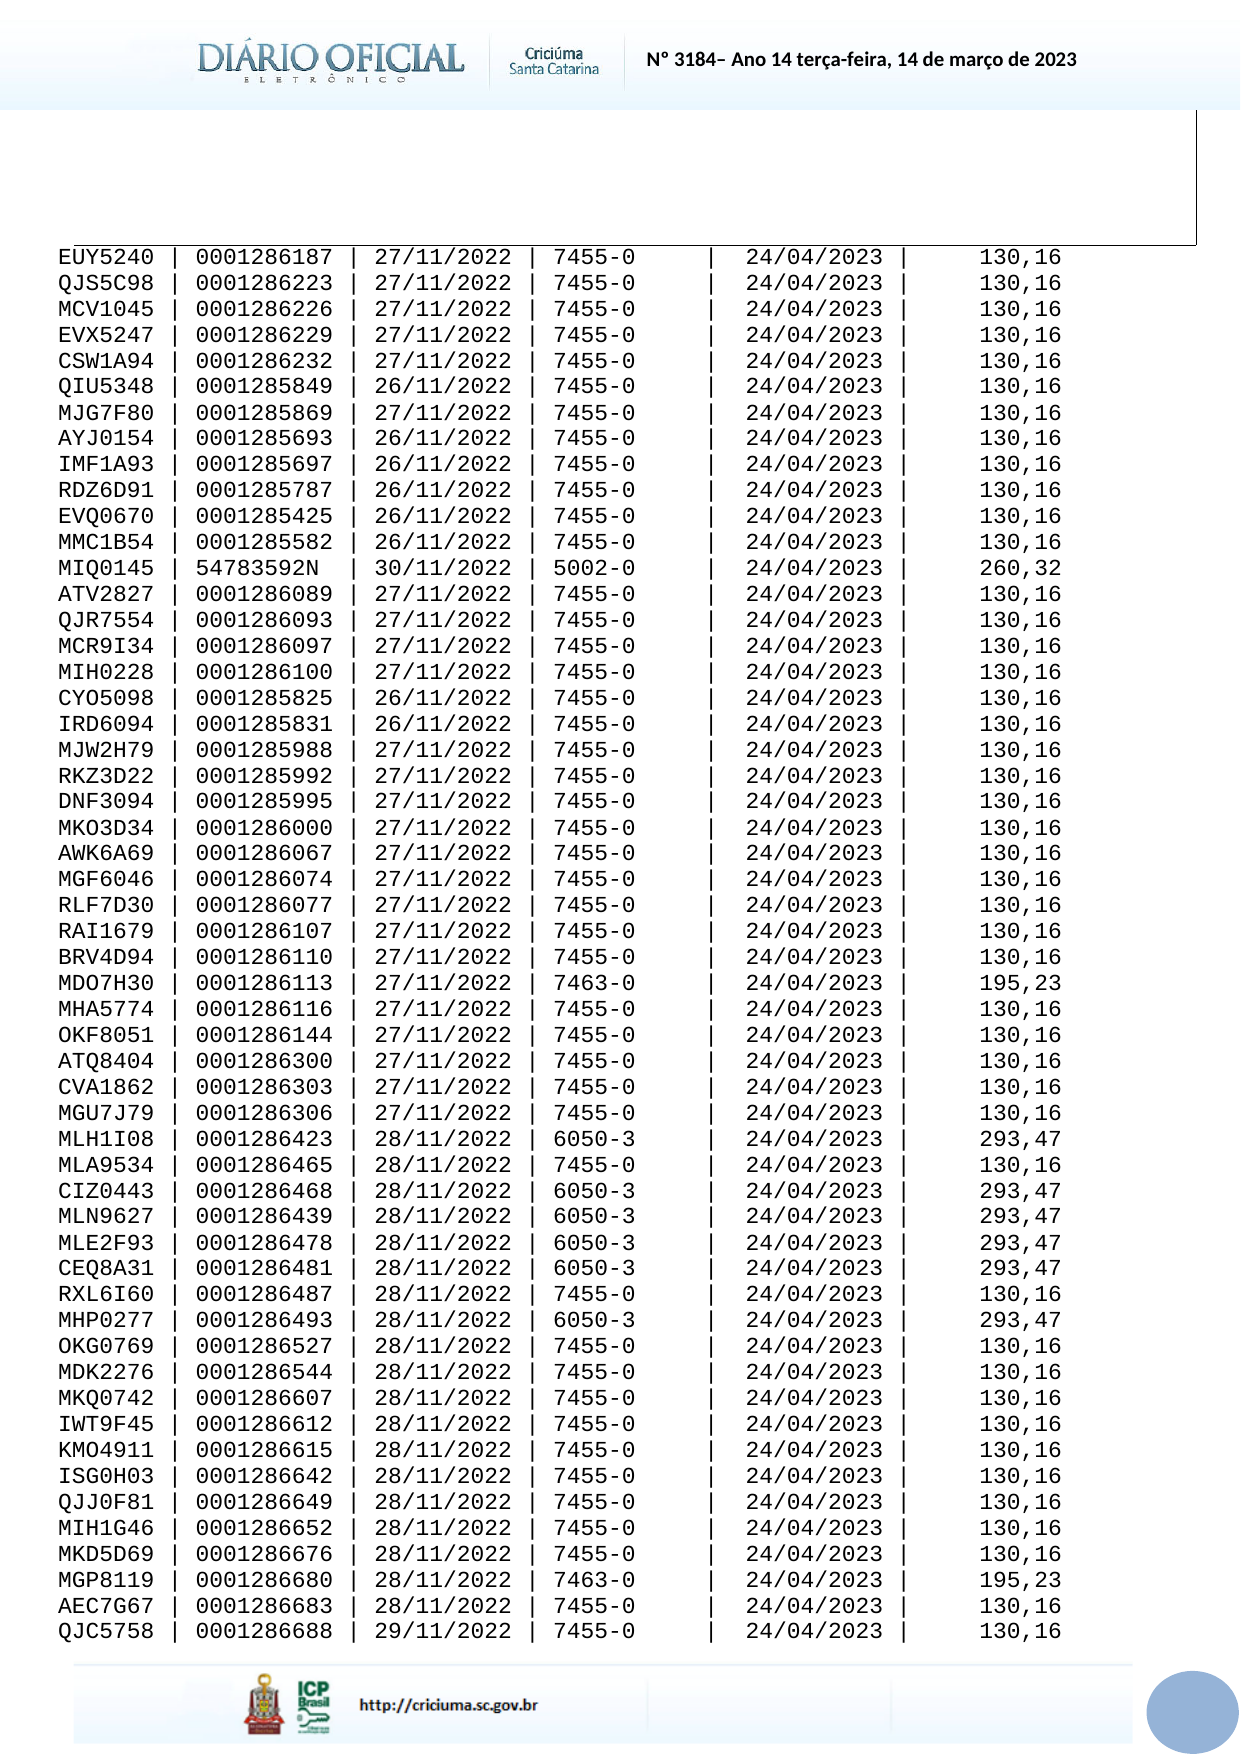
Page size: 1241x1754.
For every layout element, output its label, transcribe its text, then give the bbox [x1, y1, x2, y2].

text QJS5C98 | 0001286223 | 27/11/2022 | 7455-0 | 24/04/2023 | 130,16 [44, 271, 1196, 297]
text IWT9F45 | 0001286612 | 28/11/2022 | 7455-0 | 24/04/2023 | 130,16 [44, 1412, 1196, 1438]
text QIU5348 | 0001285849 | 26/11/2022 | 7455-0 | 24/04/2023 | 130,16 [44, 375, 1196, 401]
text AEC7G67 | 0001286683 | 28/11/2022 | 7455-0 | 24/04/2023 | 130,16 [44, 1594, 1196, 1620]
text CVA1862 | 0001286303 | 27/11/2022 | 7455-0 | 24/04/2023 | 130,16 [44, 1075, 1196, 1101]
text MGU7J79 | 0001286306 | 27/11/2022 | 7455-0 | 24/04/2023 | 130,16 [44, 1101, 1196, 1127]
text RDZ6D91 | 0001285787 | 26/11/2022 | 7455-0 | 24/04/2023 | 130,16 [44, 479, 1196, 504]
text IRD6094 | 0001285831 | 26/11/2022 | 7455-0 | 24/04/2023 | 130,16 [44, 712, 1196, 738]
text MLA9534 | 0001286465 | 28/11/2022 | 7455-0 | 24/04/2023 | 130,16 [44, 1153, 1196, 1179]
text MLH1I08 | 0001286423 | 28/11/2022 | 6050-3 | 24/04/2023 | 293,47 [44, 1127, 1196, 1153]
text AWK6A69 | 0001286067 | 27/11/2022 | 7455-0 | 24/04/2023 | 130,16 [44, 842, 1196, 868]
text ATQ8404 | 0001286300 | 27/11/2022 | 7455-0 | 24/04/2023 | 130,16 [44, 1049, 1196, 1075]
text MLN9627 | 0001286439 | 28/11/2022 | 6050-3 | 24/04/2023 | 293,47 [44, 1205, 1196, 1231]
text EVQ0670 | 0001285425 | 26/11/2022 | 7455-0 | 24/04/2023 | 130,16 [44, 504, 1196, 531]
text DNF3094 | 0001285995 | 27/11/2022 | 7455-0 | 24/04/2023 | 130,16 [44, 790, 1196, 816]
text MCR9I34 | 0001286097 | 27/11/2022 | 7455-0 | 24/04/2023 | 130,16 [44, 634, 1196, 660]
text MIH1G46 | 0001286652 | 28/11/2022 | 7455-0 | 24/04/2023 | 130,16 [44, 1516, 1196, 1542]
text CIZ0443 | 0001286468 | 28/11/2022 | 6050-3 | 24/04/2023 | 293,47 [44, 1179, 1196, 1205]
text MKQ0742 | 0001286607 | 28/11/2022 | 7455-0 | 24/04/2023 | 130,16 [44, 1386, 1196, 1412]
text MKD5D69 | 0001286676 | 28/11/2022 | 7455-0 | 24/04/2023 | 130,16 [44, 1542, 1196, 1568]
text MJG7F80 | 0001285869 | 27/11/2022 | 7455-0 | 24/04/2023 | 130,16 [44, 401, 1196, 427]
text MDK2276 | 0001286544 | 28/11/2022 | 7455-0 | 24/04/2023 | 130,16 [44, 1361, 1196, 1386]
text RLF7D30 | 0001286077 | 27/11/2022 | 7455-0 | 24/04/2023 | 130,16 [44, 894, 1196, 919]
text CSW1A94 | 0001286232 | 27/11/2022 | 7455-0 | 24/04/2023 | 130,16 [44, 349, 1196, 375]
text RXL6I60 | 0001286487 | 28/11/2022 | 7455-0 | 24/04/2023 | 130,16 [44, 1283, 1196, 1309]
text BRV4D94 | 0001286110 | 27/11/2022 | 7455-0 | 24/04/2023 | 130,16 [44, 946, 1196, 971]
text EVX5247 | 0001286229 | 27/11/2022 | 7455-0 | 24/04/2023 | 130,16 [44, 323, 1196, 349]
text MDO7H30 | 0001286113 | 27/11/2022 | 7463-0 | 24/04/2023 | 195,23 [44, 971, 1196, 997]
text QJC5758 | 0001286688 | 29/11/2022 | 7455-0 | 24/04/2023 | 130,16 [44, 1620, 1196, 1646]
text ISG0H03 | 0001286642 | 28/11/2022 | 7455-0 | 24/04/2023 | 130,16 [44, 1464, 1196, 1490]
text MKO3D34 | 0001286000 | 27/11/2022 | 7455-0 | 24/04/2023 | 130,16 [44, 816, 1196, 842]
text MIQ0145 | 54783592N | 30/11/2022 | 5002-0 | 24/04/2023 | 260,32 [44, 556, 1196, 582]
text ATV2827 | 0001286089 | 27/11/2022 | 7455-0 | 24/04/2023 | 130,16 [44, 582, 1196, 608]
text CEQ8A31 | 0001286481 | 28/11/2022 | 6050-3 | 24/04/2023 | 293,47 [44, 1257, 1196, 1283]
text RAI1679 | 0001286107 | 27/11/2022 | 7455-0 | 24/04/2023 | 130,16 [44, 919, 1196, 946]
text IMF1A93 | 0001285697 | 26/11/2022 | 7455-0 | 24/04/2023 | 130,16 [44, 453, 1196, 479]
text MJW2H79 | 0001285988 | 27/11/2022 | 7455-0 | 24/04/2023 | 130,16 [44, 738, 1196, 764]
text MLE2F93 | 0001286478 | 28/11/2022 | 6050-3 | 24/04/2023 | 293,47 [44, 1231, 1196, 1257]
text RKZ3D22 | 0001285992 | 27/11/2022 | 7455-0 | 24/04/2023 | 130,16 [44, 764, 1196, 790]
text EUY5240 | 0001286187 | 27/11/2022 | 7455-0 | 24/04/2023 | 130,16 [44, 245, 1196, 271]
text MCV1045 | 0001286226 | 27/11/2022 | 7455-0 | 24/04/2023 | 130,16 [44, 297, 1196, 323]
text MHA5774 | 0001286116 | 27/11/2022 | 7455-0 | 24/04/2023 | 130,16 [44, 997, 1196, 1023]
text QJR7554 | 0001286093 | 27/11/2022 | 7455-0 | 24/04/2023 | 130,16 [44, 608, 1196, 634]
text OKF8051 | 0001286144 | 27/11/2022 | 7455-0 | 24/04/2023 | 130,16 [44, 1023, 1196, 1049]
text CYO5098 | 0001285825 | 26/11/2022 | 7455-0 | 24/04/2023 | 130,16 [44, 686, 1196, 712]
text MIH0228 | 0001286100 | 27/11/2022 | 7455-0 | 24/04/2023 | 130,16 [44, 660, 1196, 686]
text MGF6046 | 0001286074 | 27/11/2022 | 7455-0 | 24/04/2023 | 130,16 [44, 868, 1196, 894]
text QJJ0F81 | 0001286649 | 28/11/2022 | 7455-0 | 24/04/2023 | 130,16 [44, 1490, 1196, 1516]
text MHP0277 | 0001286493 | 28/11/2022 | 6050-3 | 24/04/2023 | 293,47 [44, 1309, 1196, 1334]
text OKG0769 | 0001286527 | 28/11/2022 | 7455-0 | 24/04/2023 | 130,16 [44, 1334, 1196, 1361]
text KMO4911 | 0001286615 | 28/11/2022 | 7455-0 | 24/04/2023 | 130,16 [44, 1438, 1196, 1464]
text AYJ0154 | 0001285693 | 26/11/2022 | 7455-0 | 24/04/2023 | 130,16 [44, 427, 1196, 453]
text MMC1B54 | 0001285582 | 26/11/2022 | 7455-0 | 24/04/2023 | 130,16 [44, 531, 1196, 556]
text MGP8119 | 0001286680 | 28/11/2022 | 7463-0 | 24/04/2023 | 195,23 [44, 1568, 1196, 1594]
